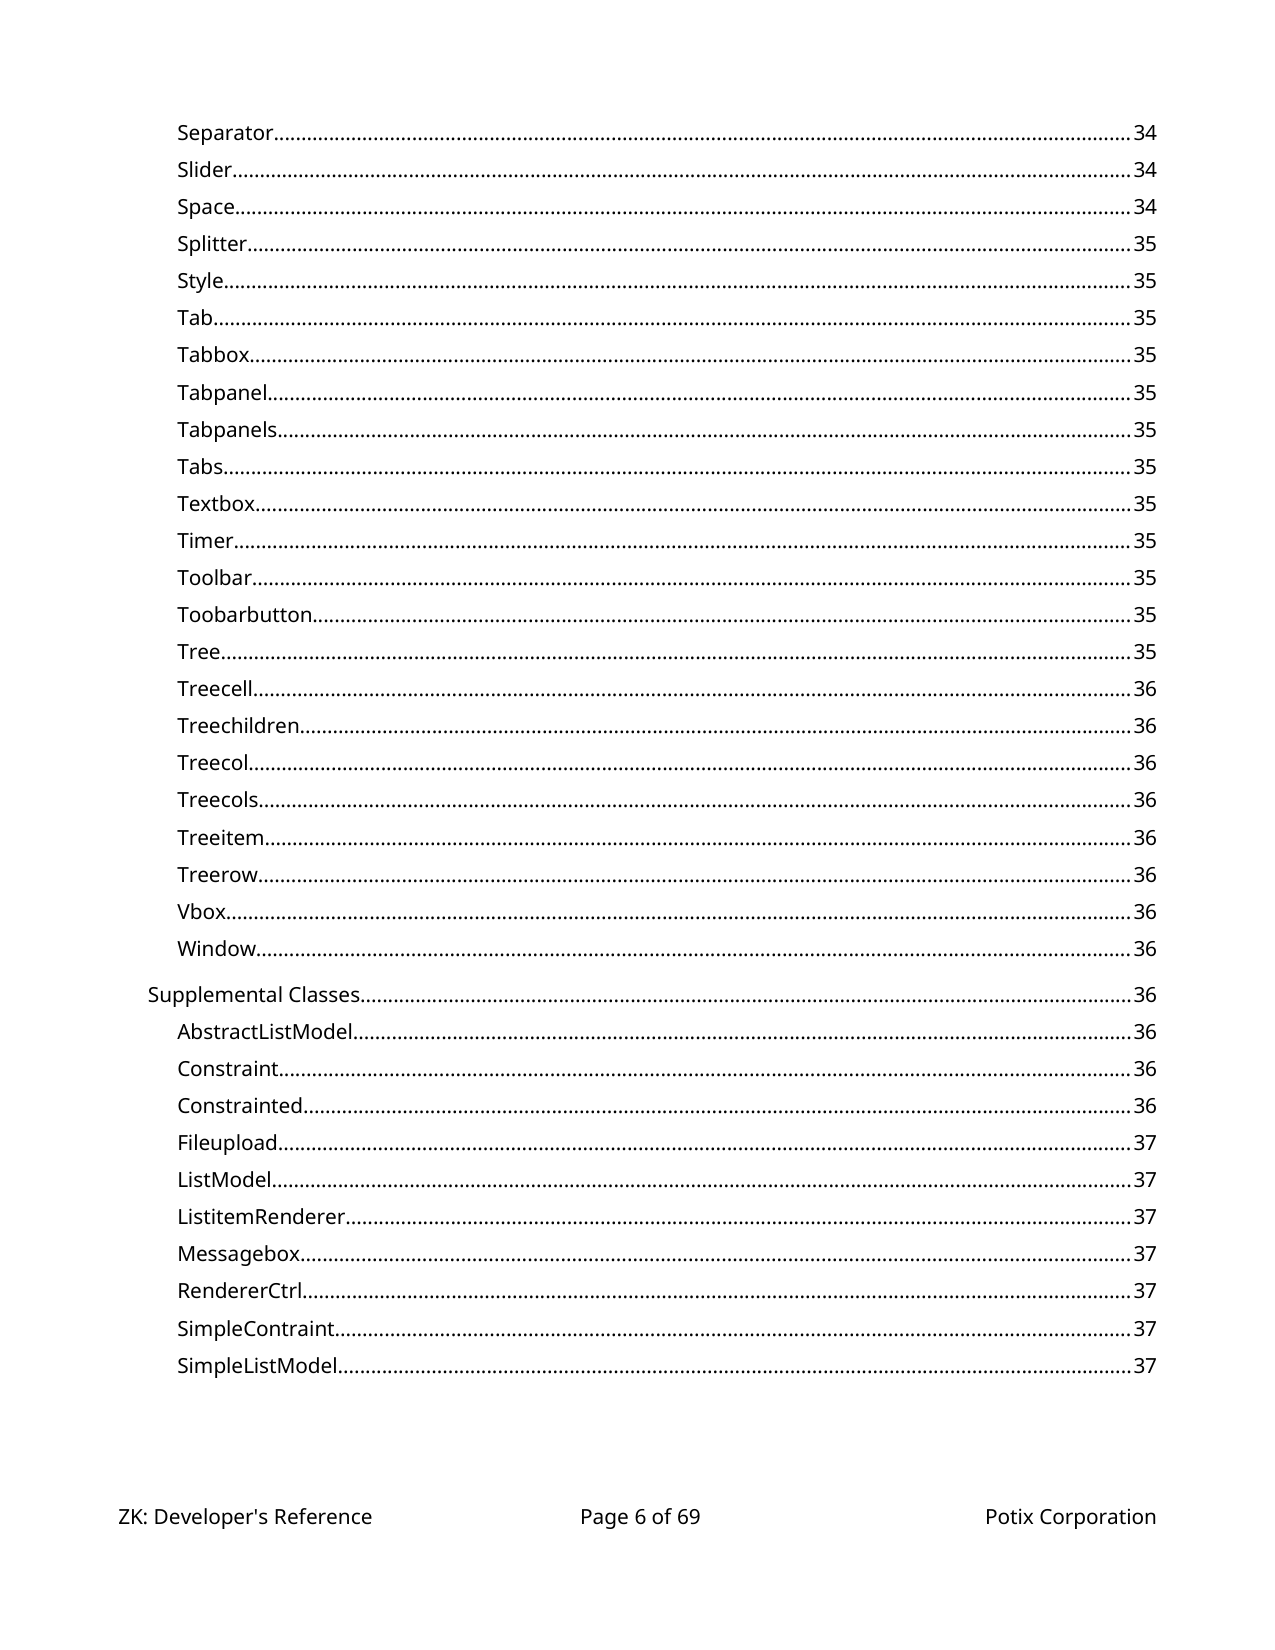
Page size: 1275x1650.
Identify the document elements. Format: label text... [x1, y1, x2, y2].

text Textbox 35 [177, 489, 1157, 517]
text Style 35 [177, 266, 1157, 295]
text SimpleListModel 37 [177, 1351, 1157, 1379]
text SimpleContraint 37 [177, 1314, 1157, 1342]
text Toolbar 35 [177, 563, 1157, 591]
text Tab 35 [177, 303, 1157, 332]
text Separator 34 [177, 118, 1157, 146]
text Treechildren 36 [177, 711, 1157, 740]
text Tabpanel 35 [177, 378, 1157, 406]
text Messagebox 37 [177, 1239, 1157, 1268]
text Space 34 [177, 192, 1157, 221]
text Tabpanels 35 [177, 415, 1157, 443]
text Tree 35 [177, 637, 1157, 666]
text Treecol 36 [177, 748, 1157, 777]
text RendererCtrl 37 [177, 1277, 1157, 1305]
text Tabs 35 [177, 452, 1157, 480]
text Supplemental Classes 36 [148, 980, 1157, 1008]
text Tabbox 35 [177, 341, 1157, 369]
text Splitter 35 [177, 229, 1157, 258]
text Constraint 36 [177, 1054, 1157, 1082]
text ListModel 37 [177, 1165, 1157, 1193]
text Constrainted 36 [177, 1091, 1157, 1119]
text Treecols 36 [177, 786, 1157, 814]
text Toobarbutton 35 [177, 600, 1157, 628]
text Window 36 [177, 934, 1157, 962]
text Treerow 36 [177, 860, 1157, 888]
text ListitemRenderer 37 [177, 1202, 1157, 1231]
text Vbox 36 [177, 897, 1157, 925]
text Fileupload 37 [177, 1128, 1157, 1156]
text Timer 35 [177, 526, 1157, 554]
text Treecell 36 [177, 674, 1157, 703]
text AbstractListModel 36 [177, 1017, 1157, 1045]
text Treeitem 36 [177, 823, 1157, 851]
text Slider 34 [177, 155, 1157, 183]
